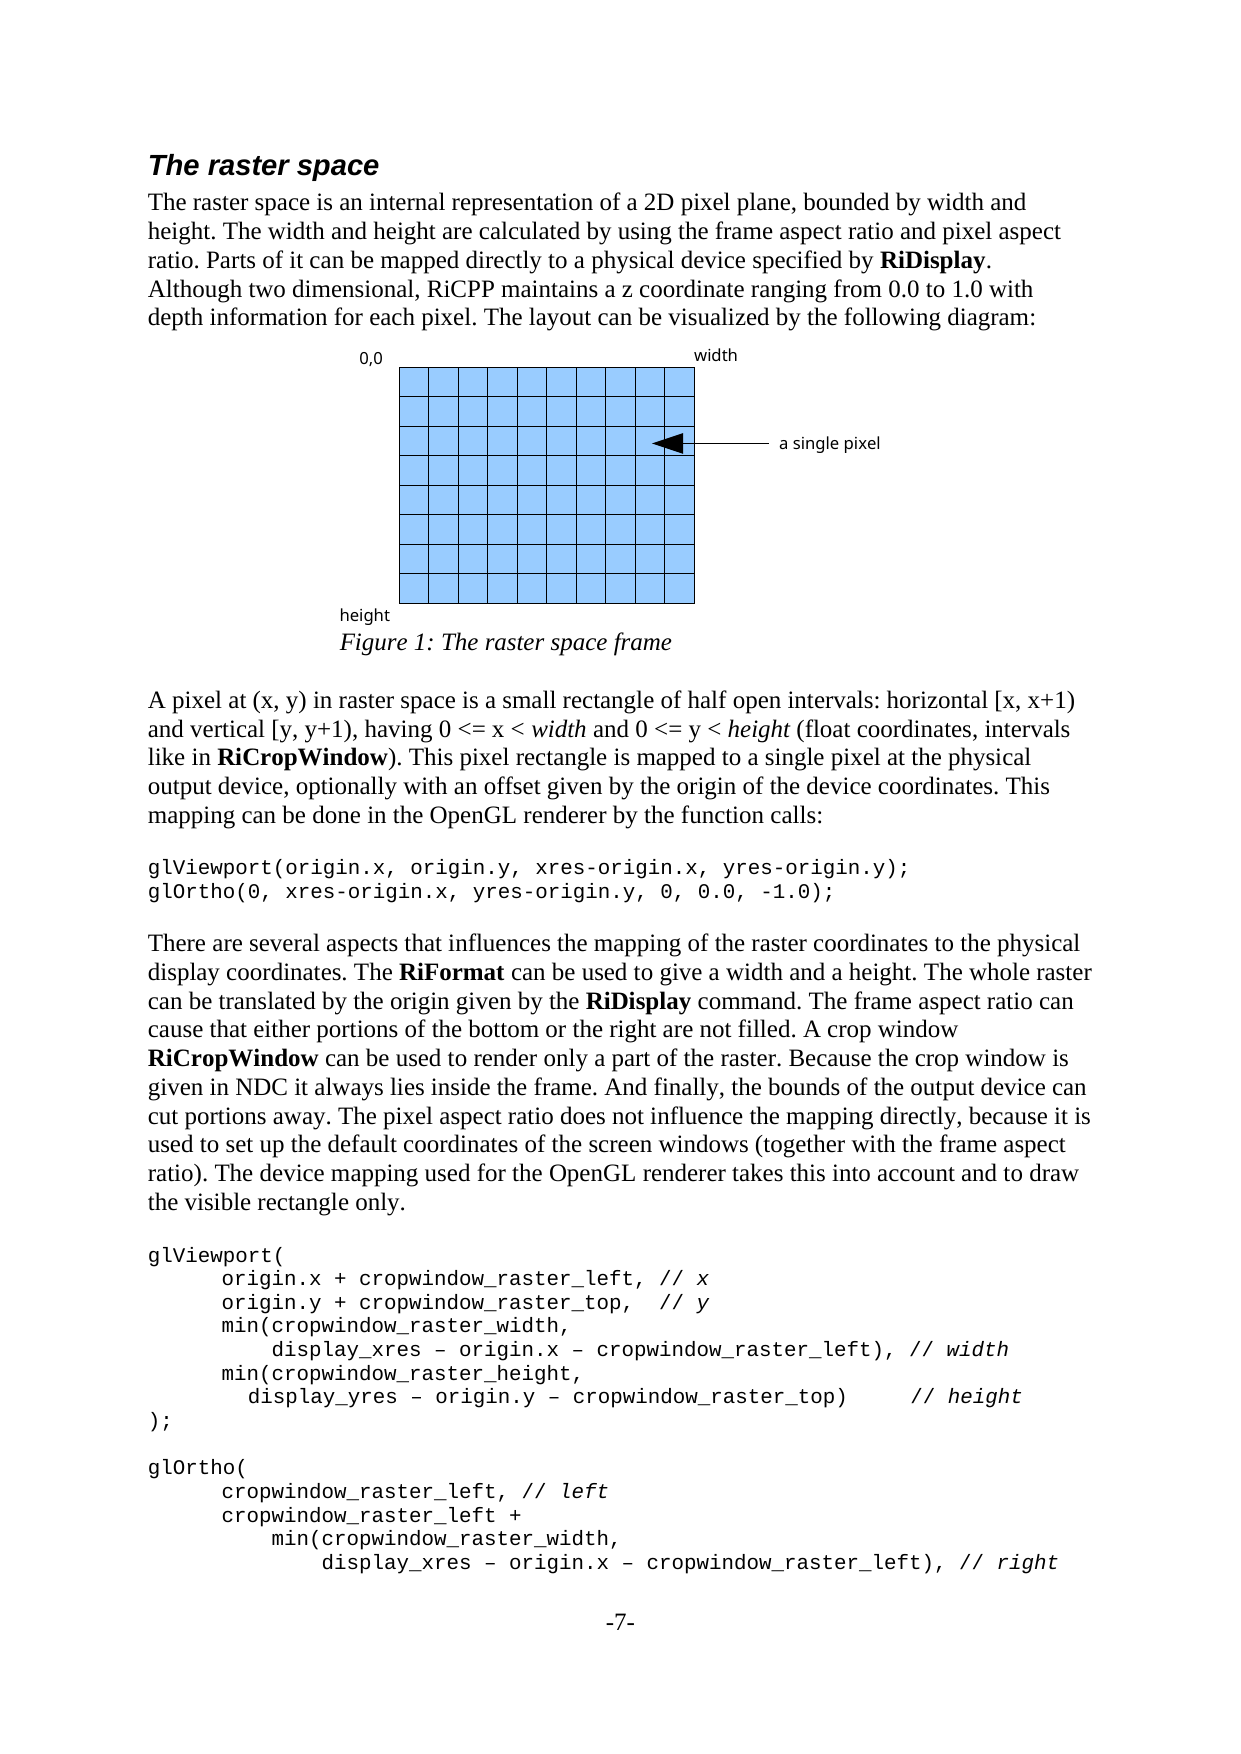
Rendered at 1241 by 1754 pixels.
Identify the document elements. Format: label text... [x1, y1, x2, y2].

text min(cropwindow_raster_width, [148, 1316, 1092, 1339]
subtitle The raster space [148, 148, 1092, 181]
text Figure 1: The raster space frame [339, 356, 901, 656]
text min(cropwindow_raster_height, [148, 1363, 1092, 1386]
text ); [148, 1410, 1092, 1434]
text A pixel at (x, y) in raster space is a small rectangle of half open intervals: horizontal [x, x+1) and vertical [y, y+1), having 0 <= x < width and 0 <= y < height (float coordinates, intervals like in RiCropWindow). This pixel rectangle is mapped to a single pixel at the physical output device, optionally with an offset given by the origin of the device coordinates. This mapping can be done in the OpenGL renderer by the function calls: [148, 685, 1092, 829]
text cropwindow_raster_left, // left [148, 1481, 1092, 1505]
text display_xres – origin.x – cropwindow_raster_left), // width [148, 1339, 1092, 1363]
text display_xres – origin.x – cropwindow_raster_left), // right [148, 1552, 1092, 1576]
text glViewport( [148, 1244, 1092, 1268]
text glOrtho(0, xres-origin.x, yres-origin.y, 0, 0.0, -1.0); [148, 881, 1092, 905]
text cropwindow_raster_left + [148, 1505, 1092, 1528]
text min(cropwindow_raster_width, [148, 1528, 1092, 1552]
text glOrtho( [148, 1457, 1092, 1481]
text origin.y + cropwindow_raster_top, // y [148, 1292, 1092, 1316]
text There are several aspects that influences the mapping of the raster coordinates to the physical display coordinates. The RiFormat can be used to give a width and a height. The whole raster can be translated by the origin given by the RiDisplay command. The frame aspect ratio can cause that either portions of the bottom or the right are not filled. A crop window RiCropWindow can be used to render only a part of the raster. Because the crop window is given in NDC it always lies inside the frame. And finally, the bounds of the output device can cut portions away. The pixel aspect ratio does not influence the mapping directly, because it is used to set up the default coordinates of the screen windows (together with the frame aspect ratio). The device mapping used for the OpenGL renderer takes this into account and to draw the visible rectangle only. [148, 928, 1092, 1216]
text glViewport(origin.x, origin.y, xres-origin.x, yres-origin.y); [148, 857, 1092, 881]
text origin.x + cropwindow_raster_left, // x [148, 1268, 1092, 1292]
text The raster space is an internal representation of a 2D pixel plane, bounded by width and height. The width and height are calculated by using the frame aspect ratio and pixel aspect ratio. Parts of it can be mapped directly to a physical device specified by RiDisplay. Although two dimensional, RiCPP maintains a z coordinate ranging from 0.0 to 1.0 with depth information for each pixel. The layout can be visualized by the following diagram: [148, 187, 1092, 331]
text display_yres – origin.y – cropwindow_raster_top) // height [148, 1386, 1092, 1410]
